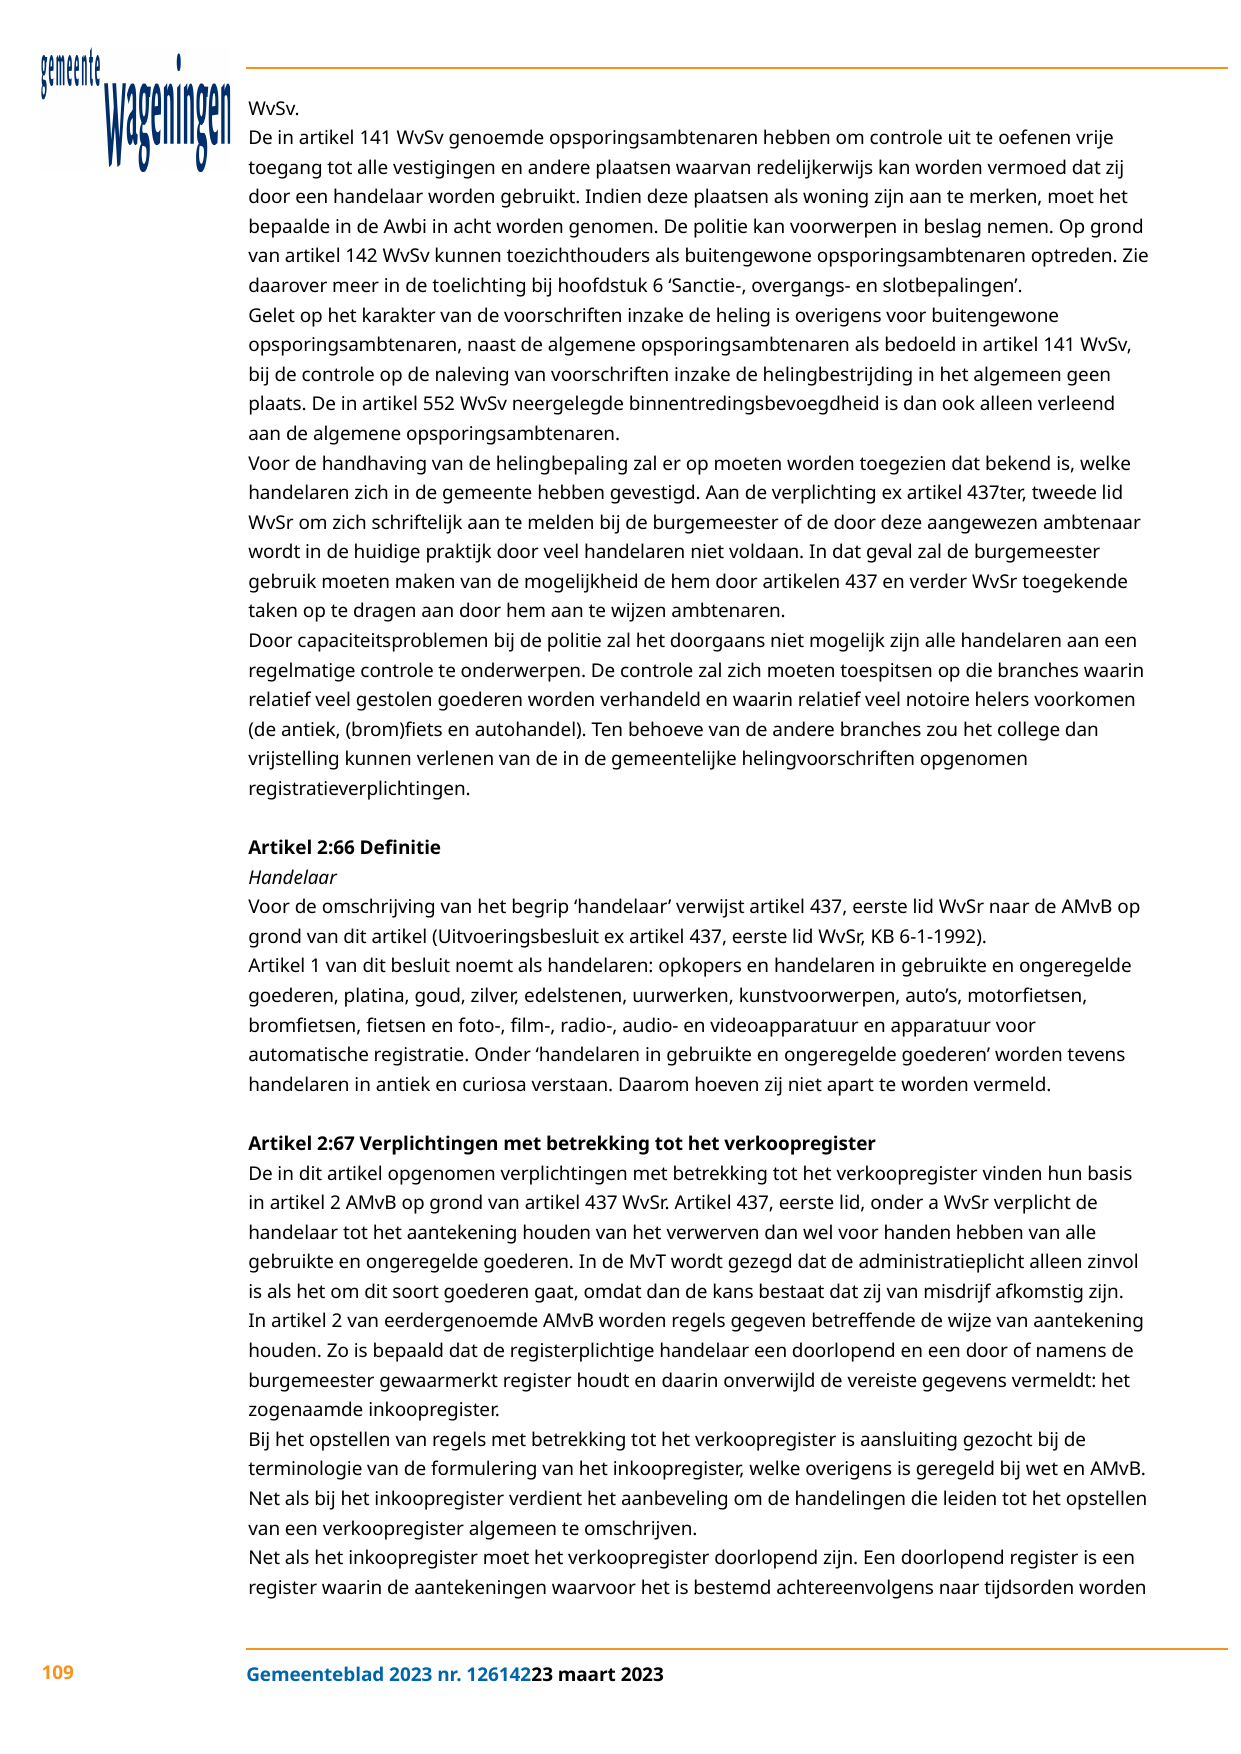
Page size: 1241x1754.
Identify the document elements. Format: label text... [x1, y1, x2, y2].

text Handelaar [248, 864, 1152, 890]
text Bij het opstellen van regels met betrekking tot het verkoopregister is aansluiting gezocht bij de terminologie van de formulering van het inkoopregister, welke overigens is geregeld bij wet en AMvB. Net als bij het inkoopregister verdient het aanbeveling om de handelingen die leiden tot het opstellen van een verkoopregister algemeen te omschrijven. [248, 1426, 1152, 1541]
text Artikel 1 van dit besluit noemt als handelaren: opkopers en handelaren in gebruikte en ongeregelde goederen, platina, goud, zilver, edelstenen, uurwerken, kunstvoorwerpen, auto’s, motorfietsen, bromfietsen, fietsen en foto-, film-, radio-, audio- en videoapparatuur en apparatuur voor automatische registratie. Onder ‘handelaren in gebruikte en ongeregelde goederen’ worden tevens handelaren in antiek en curiosa verstaan. Daarom hoeven zij niet apart te worden vermeld. [248, 953, 1152, 1097]
text Artikel 2:67 Verplichtingen met betrekking tot het verkoopregister [248, 1130, 1152, 1156]
text Gelet op het karakter van de voorschriften inzake de heling is overigens voor buitengewone opsporingsambtenaren, naast de algemene opsporingsambtenaren als bedoeld in artikel 141 WvSv, bij de controle op de naleving van voorschriften inzake de helingbestrijding in het algemeen geen plaats. De in artikel 552 WvSv neergelegde binnentredingsbevoegdheid is dan ook alleen verleend aan de algemene opsporingsambtenaren. [248, 302, 1152, 446]
text De in artikel 141 WvSv genoemde opsporingsambtenaren hebben om controle uit te oefenen vrije toegang tot alle vestigingen en andere plaatsen waarvan redelijkerwijs kan worden vermoed dat zij door een handelaar worden gebruikt. Indien deze plaatsen als woning zijn aan te merken, moet het bepaalde in de Awbi in acht worden genomen. De politie kan voorwerpen in beslag nemen. Op grond van artikel 142 WvSv kunnen toezichthouders als buitengewone opsporingsambtenaren optreden. Zie daarover meer in de toelichting bij hoofdstuk 6 ‘Sanctie-, overgangs- en slotbepalingen’. [248, 124, 1152, 298]
text In artikel 2 van eerdergenoemde AMvB worden regels gegeven betreffende de wijze van aantekening houden. Zo is bepaald dat de registerplichtige handelaar een doorlopend en een door of namens de burgemeester gewaarmerkt register houdt en daarin onverwijld de vereiste gegevens vermeldt: het zogenaamde inkoopregister. [248, 1308, 1152, 1422]
text Voor de handhaving van de helingbepaling zal er op moeten worden toegezien dat bekend is, welke handelaren zich in de gemeente hebben gevestigd. Aan de verplichting ex artikel 437ter, tweede lid WvSr om zich schriftelijk aan te melden bij de burgemeester of de door deze aangewezen ambtenaar wordt in de huidige praktijk door veel handelaren niet voldaan. In dat geval zal de burgemeester gebruik moeten maken van de mogelijkheid de hem door artikelen 437 en verder WvSr toegekende taken op te dragen aan door hem aan te wijzen ambtenaren. [248, 450, 1152, 623]
text Artikel 2:66 Definitie [248, 834, 1152, 860]
text De in dit artikel opgenomen verplichtingen met betrekking tot het verkoopregister vinden hun basis in artikel 2 AMvB op grond van artikel 437 WvSr. Artikel 437, eerste lid, onder a WvSr verplicht de handelaar tot het aantekening houden van het verwerven dan wel voor handen hebben van alle gebruikte en ongeregelde goederen. In de MvT wordt gezegd dat de administratieplicht alleen zinvol is als het om dit soort goederen gaat, omdat dan de kans bestaat dat zij van misdrijf afkomstig zijn. [248, 1160, 1152, 1304]
text WvSv. [248, 95, 1152, 121]
picture [41, 47, 231, 172]
text Net als het inkoopregister moet het verkoopregister doorlopend zijn. Een doorlopend register is een register waarin de aantekeningen waarvoor het is bestemd achtereenvolgens naar tijdsorden worden [248, 1544, 1152, 1600]
text Door capaciteitsproblemen bij de politie zal het doorgaans niet mogelijk zijn alle handelaren aan een regelmatige controle te onderwerpen. De controle zal zich moeten toespitsen op die branches waarin relatief veel gestolen goederen worden verhandeld en waarin relatief veel notoire helers voorkomen (de antiek, (brom)fiets en autohandel). Ten behoeve van de andere branches zou het college dan vrijstelling kunnen verlenen van de in de gemeentelijke helingvoorschriften opgenomen registratieverplichtingen. [248, 627, 1152, 801]
text Voor de omschrijving van het begrip ‘handelaar’ verwijst artikel 437, eerste lid WvSr naar de AMvB op grond van dit artikel (Uitvoeringsbesluit ex artikel 437, eerste lid WvSr, KB 6-1-1992). [248, 893, 1152, 949]
